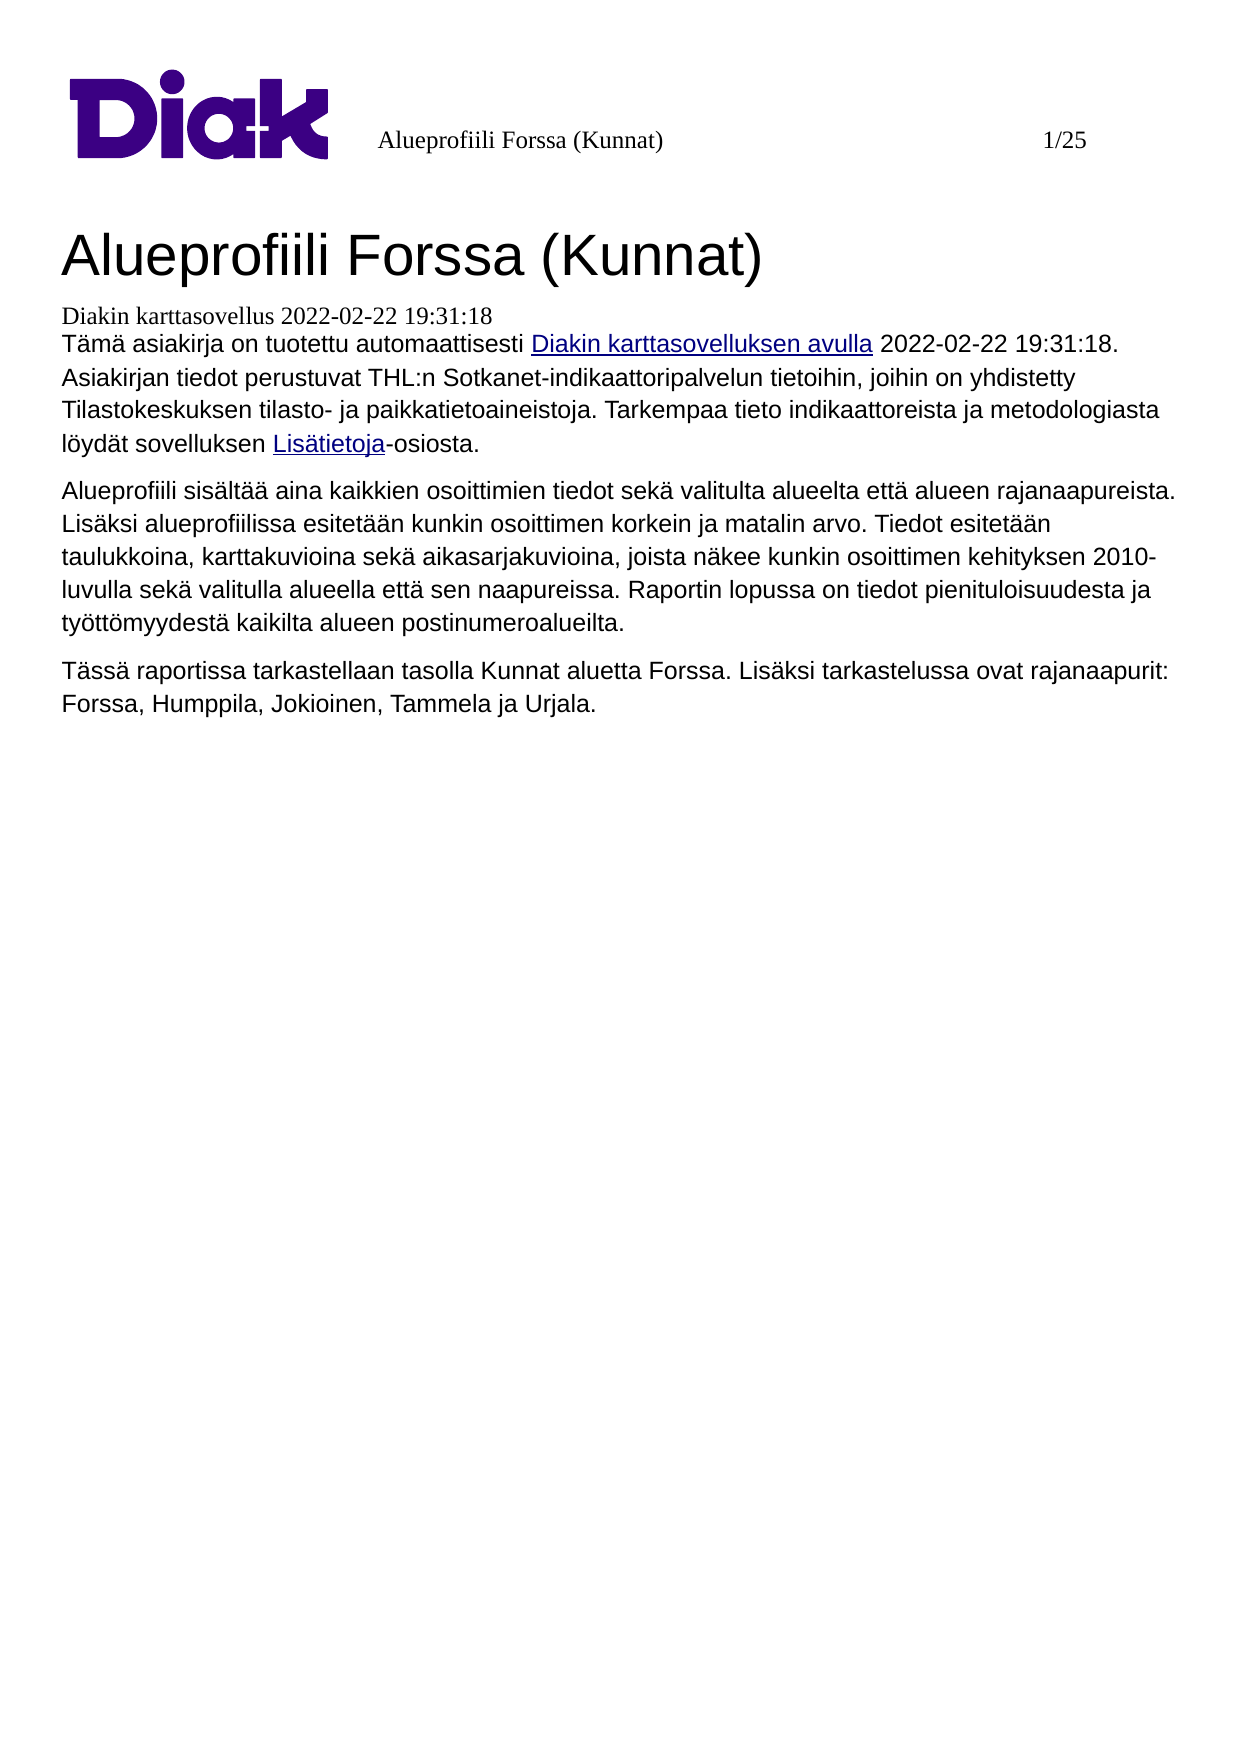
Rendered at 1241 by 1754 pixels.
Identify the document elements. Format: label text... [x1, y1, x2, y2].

text Diakin karttasovellus 2022-02-22 19:31:18 [61, 301, 1179, 329]
text Alueprofiili sisältää aina kaikkien osoittimien tiedot sekä valitulta alueelta että alueen rajanaapureista. Lisäksi alueprofiilissa esitetään kunkin osoittimen korkein ja matalin arvo. Tiedot esitetään taulukkoina, karttakuvioina sekä aikasarjakuvioina, joista näkee kunkin osoittimen kehityksen 2010-luvulla sekä valitulla alueella että sen naapureissa. Raportin lopussa on tiedot pienituloisuudesta ja työttömyydestä kaikilta alueen postinumeroalueilta. [61, 476, 1179, 637]
text Tässä raportissa tarkastellaan tasolla Kunnat aluetta Forssa. Lisäksi tarkastelussa ovat rajanaapurit: Forssa, Humppila, Jokioinen, Tammela ja Urjala. [61, 656, 1179, 718]
text Tämä asiakirja on tuotettu automaattisesti Diakin karttasovelluksen avulla 2022-02-22 19:31:18. Asiakirjan tiedot perustuvat THL:n Sotkanet-indikaattoripalvelun tietoihin, joihin on yhdistetty Tilastokeskuksen tilasto- ja paikkatietoaineistoja. Tarkempaa tieto indikaattoreista ja metodologiasta löydät sovelluksen Lisätietoja-osiosta. [61, 329, 1179, 457]
title Alueprofiili Forssa (Kunnat) [61, 221, 1179, 288]
